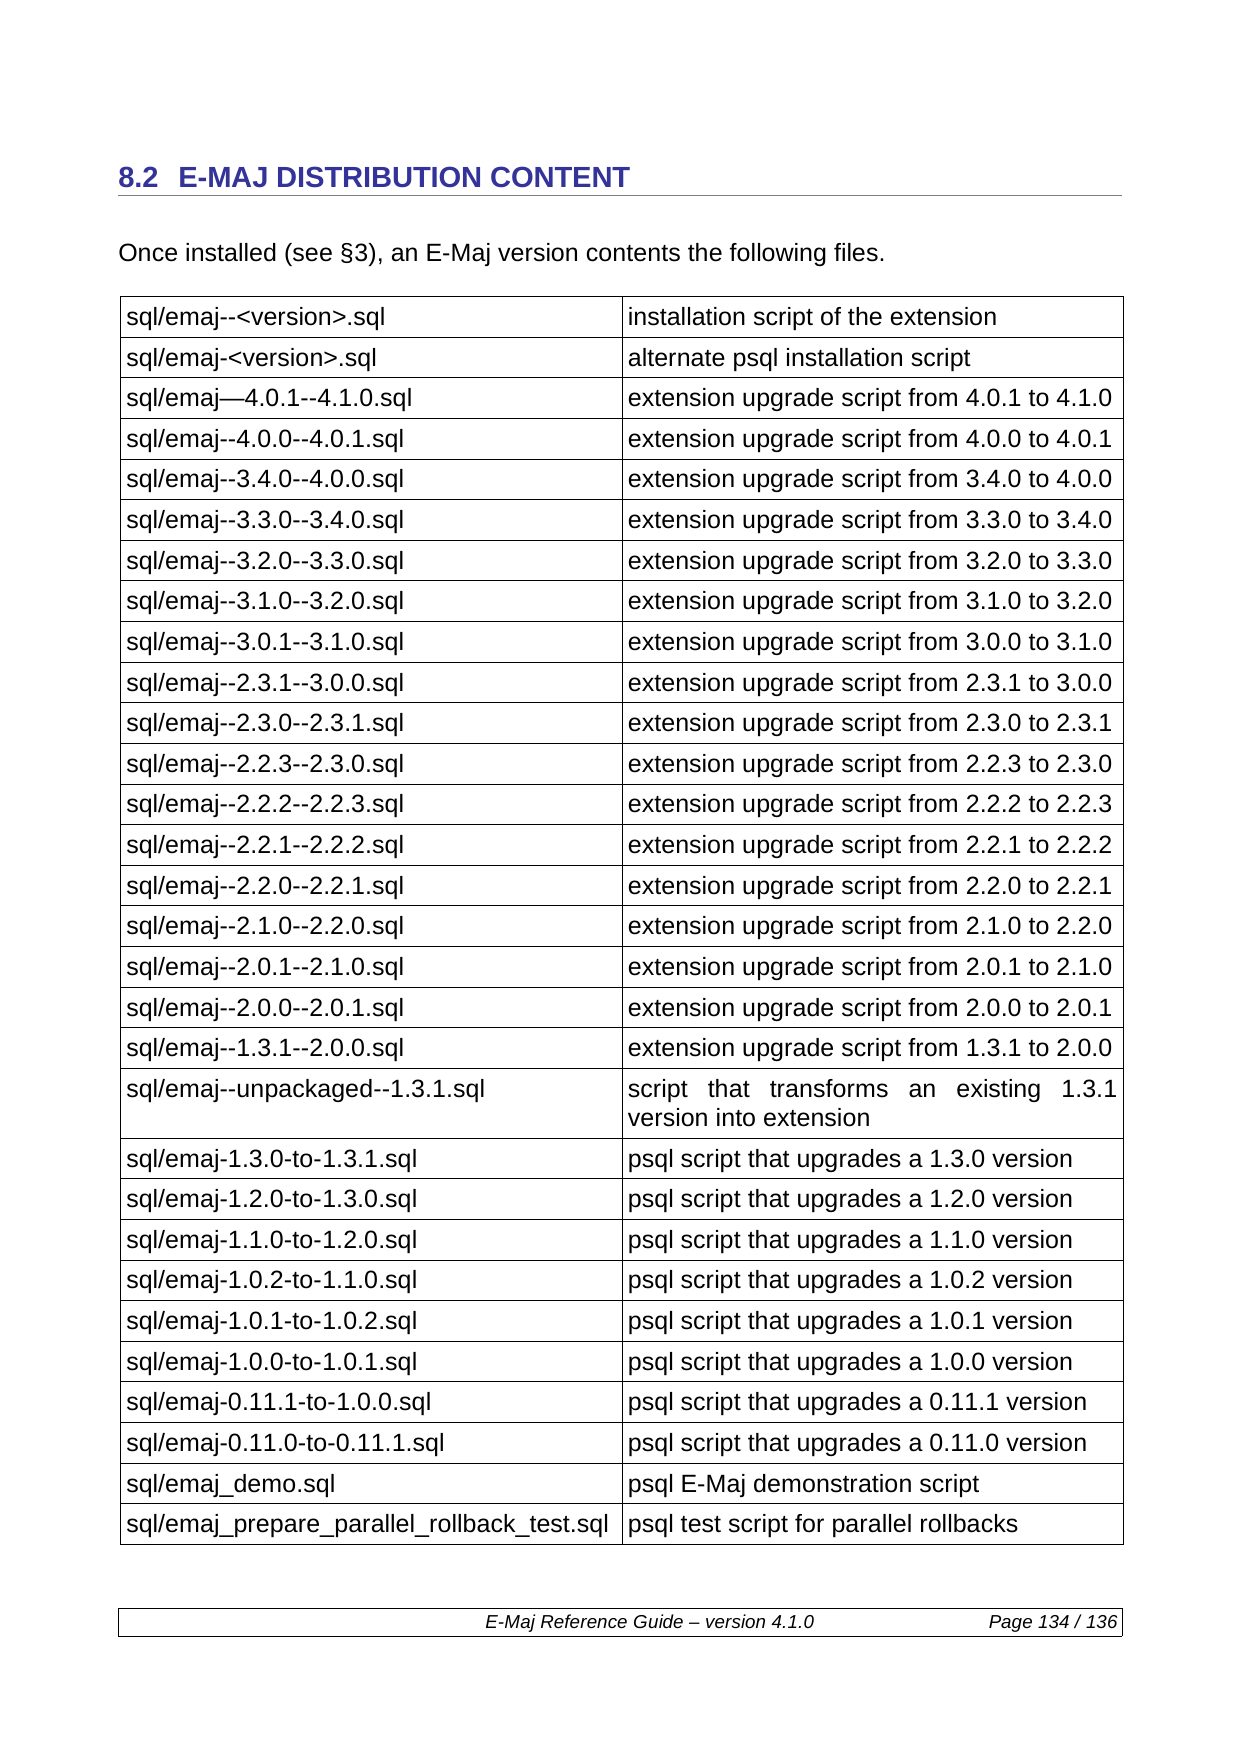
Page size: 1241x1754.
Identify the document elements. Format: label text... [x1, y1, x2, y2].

table_cell sql/emaj--2.3.1--3.0.0.sql [121, 663, 622, 702]
table_cell extension upgrade script from 2.2.1 to 2.2.2 [623, 825, 1123, 865]
table_cell psql script that upgrades a 1.1.0 version [623, 1220, 1123, 1259]
table_cell sql/emaj--3.1.0--3.2.0.sql [121, 581, 622, 621]
table_cell sql/emaj--2.0.0--2.0.1.sql [121, 988, 622, 1027]
table_cell sql/emaj-1.0.1-to-1.0.2.sql [121, 1301, 622, 1341]
table_header installation script of the extension [623, 297, 1123, 337]
table_cell extension upgrade script from 1.3.1 to 2.0.0 [623, 1028, 1123, 1068]
table_cell sql/emaj--2.3.0--2.3.1.sql [121, 703, 622, 743]
table_cell sql/emaj--3.3.0--3.4.0.sql [121, 500, 622, 540]
table_cell sql/emaj-0.11.0-to-0.11.1.sql [121, 1423, 622, 1463]
table_cell extension upgrade script from 2.2.2 to 2.2.3 [623, 785, 1123, 824]
table_cell psql script that upgrades a 1.3.0 version [623, 1139, 1123, 1178]
table_cell psql script that upgrades a 1.2.0 version [623, 1179, 1123, 1219]
table_cell sql/emaj--1.3.1--2.0.0.sql [121, 1028, 622, 1068]
table_cell psql script that upgrades a 0.11.1 version [623, 1382, 1123, 1422]
table_cell psql script that upgrades a 1.0.2 version [623, 1261, 1123, 1300]
table_cell sql/emaj--2.2.1--2.2.2.sql [121, 825, 622, 865]
table_cell sql/emaj--4.0.0--4.0.1.sql [121, 419, 622, 458]
table_cell psql script that upgrades a 1.0.0 version [623, 1342, 1123, 1381]
table_cell psql script that upgrades a 1.0.1 version [623, 1301, 1123, 1341]
table_cell sql/emaj-1.0.2-to-1.1.0.sql [121, 1261, 622, 1300]
table_cell extension upgrade script from 3.1.0 to 3.2.0 [623, 581, 1123, 621]
table_cell sql/emaj-1.3.0-to-1.3.1.sql [121, 1139, 622, 1178]
table_cell extension upgrade script from 2.3.0 to 2.3.1 [623, 703, 1123, 743]
table_cell sql/emaj-1.0.0-to-1.0.1.sql [121, 1342, 622, 1381]
table_cell extension upgrade script from 2.3.1 to 3.0.0 [623, 663, 1123, 702]
table_cell extension upgrade script from 3.2.0 to 3.3.0 [623, 541, 1123, 580]
text Once installed (see §3), an E-Maj version contents the following files. [118, 238, 1122, 267]
table_cell sql/emaj-0.11.1-to-1.0.0.sql [121, 1382, 622, 1422]
table_cell sql/emaj_prepare_parallel_rollback_test.sql [121, 1504, 622, 1544]
table_cell sql/emaj--2.1.0--2.2.0.sql [121, 906, 622, 946]
table_cell sql/emaj--2.2.0--2.2.1.sql [121, 866, 622, 905]
table_cell extension upgrade script from 2.0.1 to 2.1.0 [623, 947, 1123, 987]
table_cell sql/emaj--3.4.0--4.0.0.sql [121, 460, 622, 499]
table_cell alternate psql installation script [623, 338, 1123, 377]
table_cell extension upgrade script from 3.0.0 to 3.1.0 [623, 622, 1123, 662]
table_cell sql/emaj--unpackaged--1.3.1.sql [121, 1069, 622, 1138]
table_cell sql/emaj-1.1.0-to-1.2.0.sql [121, 1220, 622, 1259]
table_cell extension upgrade script from 3.3.0 to 3.4.0 [623, 500, 1123, 540]
table_cell sql/emaj--2.0.1--2.1.0.sql [121, 947, 622, 987]
table_cell psql test script for parallel rollbacks [623, 1504, 1123, 1544]
table_header sql/emaj--<version>.sql [121, 297, 622, 337]
table_cell sql/emaj-1.2.0-to-1.3.0.sql [121, 1179, 622, 1219]
table_cell psql E-Maj demonstration script [623, 1464, 1123, 1503]
table_cell sql/emaj_demo.sql [121, 1464, 622, 1503]
table_cell script that transforms an existing 1.3.1 version into extension [623, 1069, 1123, 1138]
table_cell sql/emaj--3.0.1--3.1.0.sql [121, 622, 622, 662]
table_cell extension upgrade script from 4.0.0 to 4.0.1 [623, 419, 1123, 458]
table_cell extension upgrade script from 2.0.0 to 2.0.1 [623, 988, 1123, 1027]
table_cell extension upgrade script from 2.1.0 to 2.2.0 [623, 906, 1123, 946]
table_cell extension upgrade script from 2.2.0 to 2.2.1 [623, 866, 1123, 905]
table_cell extension upgrade script from 2.2.3 to 2.3.0 [623, 744, 1123, 783]
table_cell sql/emaj-<version>.sql [121, 338, 622, 377]
table_cell sql/emaj--2.2.2--2.2.3.sql [121, 785, 622, 824]
table_cell extension upgrade script from 3.4.0 to 4.0.0 [623, 460, 1123, 499]
table_cell psql script that upgrades a 0.11.0 version [623, 1423, 1123, 1463]
table_cell sql/emaj--2.2.3--2.3.0.sql [121, 744, 622, 783]
subtitle E-Maj distribution content [118, 160, 1122, 195]
table_cell extension upgrade script from 4.0.1 to 4.1.0 [623, 378, 1123, 418]
table_cell sql/emaj—4.0.1--4.1.0.sql [121, 378, 622, 418]
table_cell sql/emaj--3.2.0--3.3.0.sql [121, 541, 622, 580]
